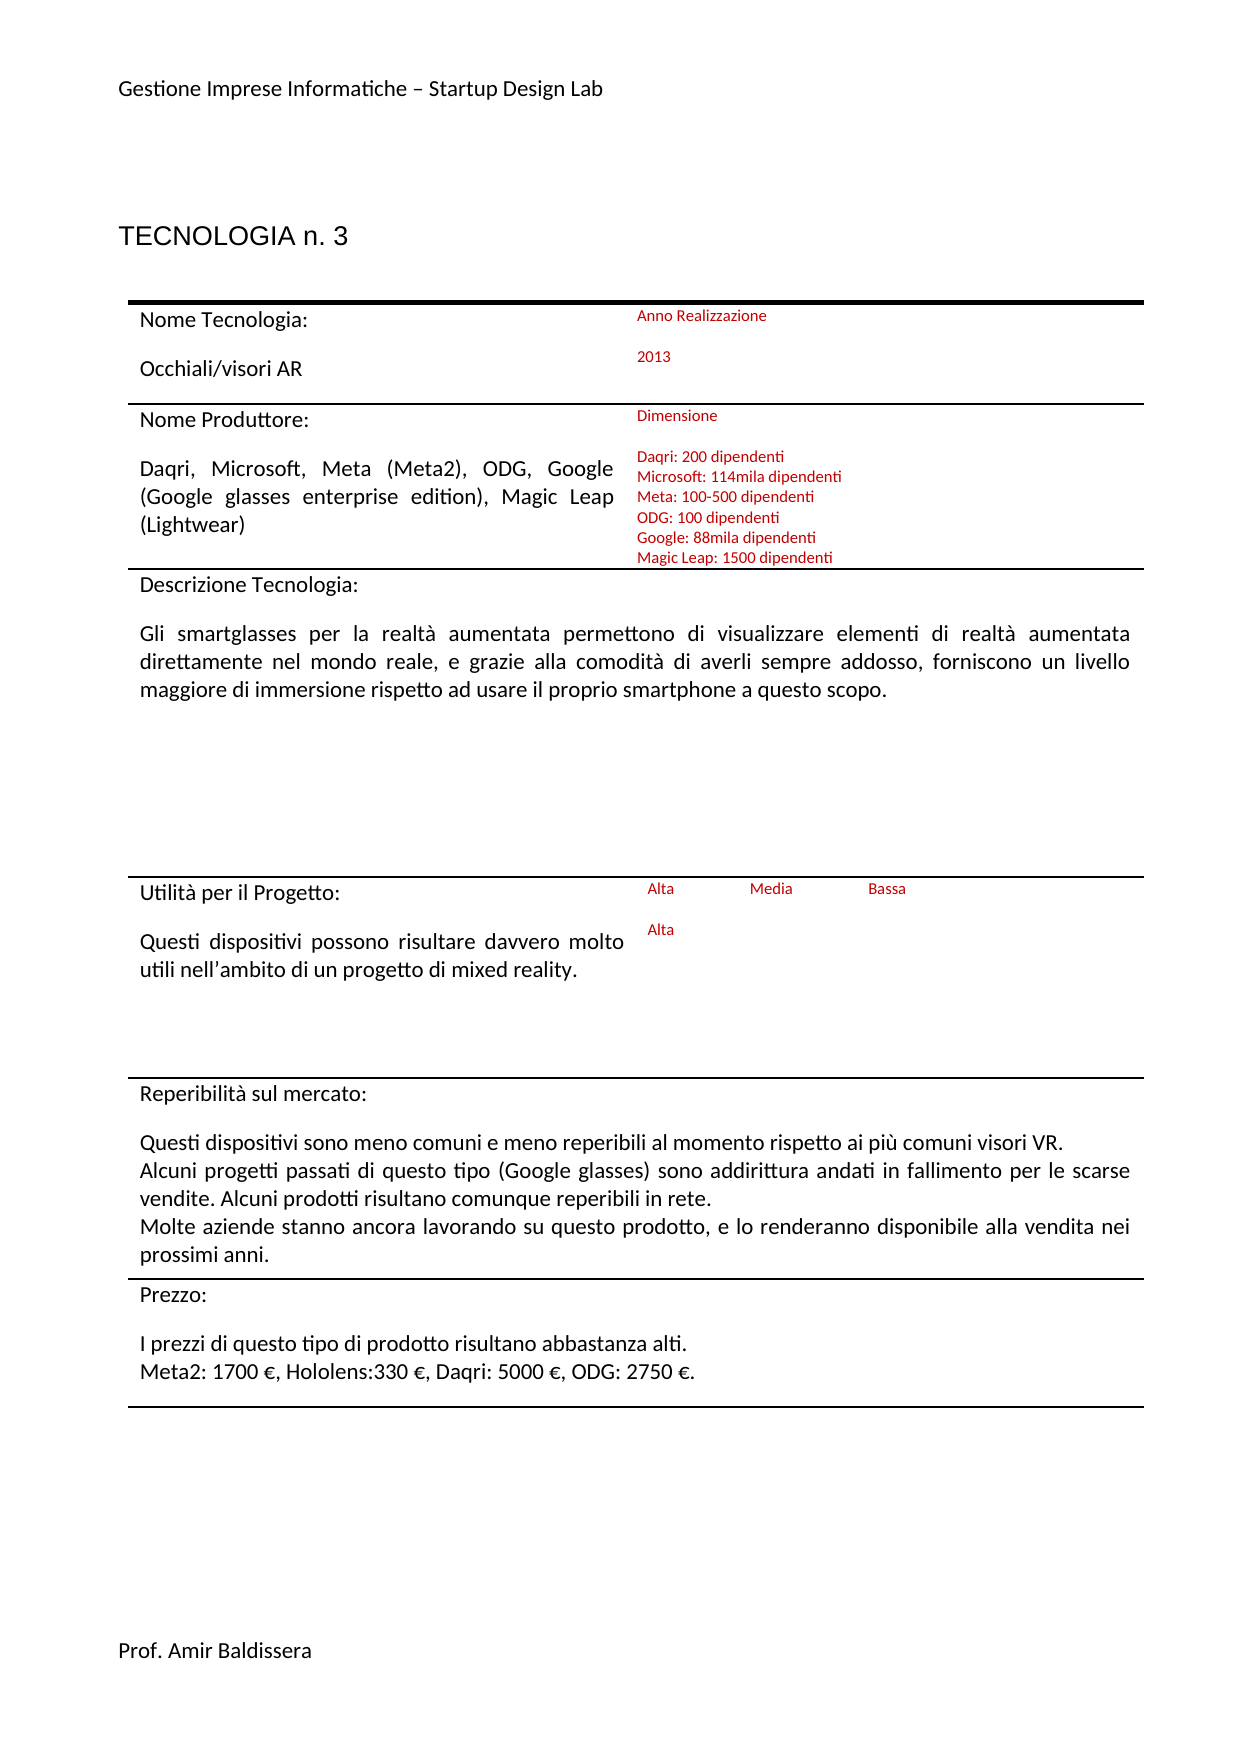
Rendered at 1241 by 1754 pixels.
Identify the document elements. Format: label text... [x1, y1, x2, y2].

table_cell Descrizione Tecnologia: Gli smartglasses per la realtà aumentata permettono di visualizzare elementi di realtà aumentata direttamente nel mondo reale, e grazie alla comodità di averli sempre addosso, forniscono un livello maggiore di immersione rispetto ad usare il proprio smartphone a questo scopo. [128, 570, 1144, 876]
table_cell Alta Media Bassa Alta [636, 878, 1144, 1077]
table_cell Nome Produttore: Daqri, Microsoft, Meta (Meta2), ODG, Google (Google glasses enterprise edition), Magic Leap (Lightwear) [128, 405, 626, 568]
table_cell Dimensione Daqri: 200 dipendenti Microsoft: 114mila dipendenti Meta: 100-500 dipendenti ODG: 100 dipendenti Google: 88mila dipendenti Magic Leap: 1500 dipendenti [626, 405, 1144, 568]
table_cell Reperibilità sul mercato: Questi dispositivi sono meno comuni e meno reperibili al momento rispetto ai più comuni visori VR. Alcuni progetti passati di questo tipo (Google glasses) sono addirittura andati in fallimento per le scarse vendite. Alcuni prodotti risultano comunque reperibili in rete. Molte aziende stanno ancora lavorando su questo prodotto, e lo renderanno disponibile alla vendita nei prossimi anni. [128, 1079, 1144, 1278]
table_header Nome Tecnologia: Occhiali/visori AR [128, 305, 626, 403]
table_cell Utilità per il Progetto: Questi dispositivi possono risultare davvero molto utili nell’ambito di un progetto di mixed reality. [128, 878, 636, 1077]
table_cell Prezzo: I prezzi di questo tipo di prodotto risultano abbastanza alti. Meta2: 1700 €, Hololens:330 €, Daqri: 5000 €, ODG: 2750 €. [128, 1280, 1144, 1406]
subtitle TECNOLOGIA n. 3 [118, 220, 1122, 252]
table_header Anno Realizzazione 2013 [626, 305, 1144, 403]
